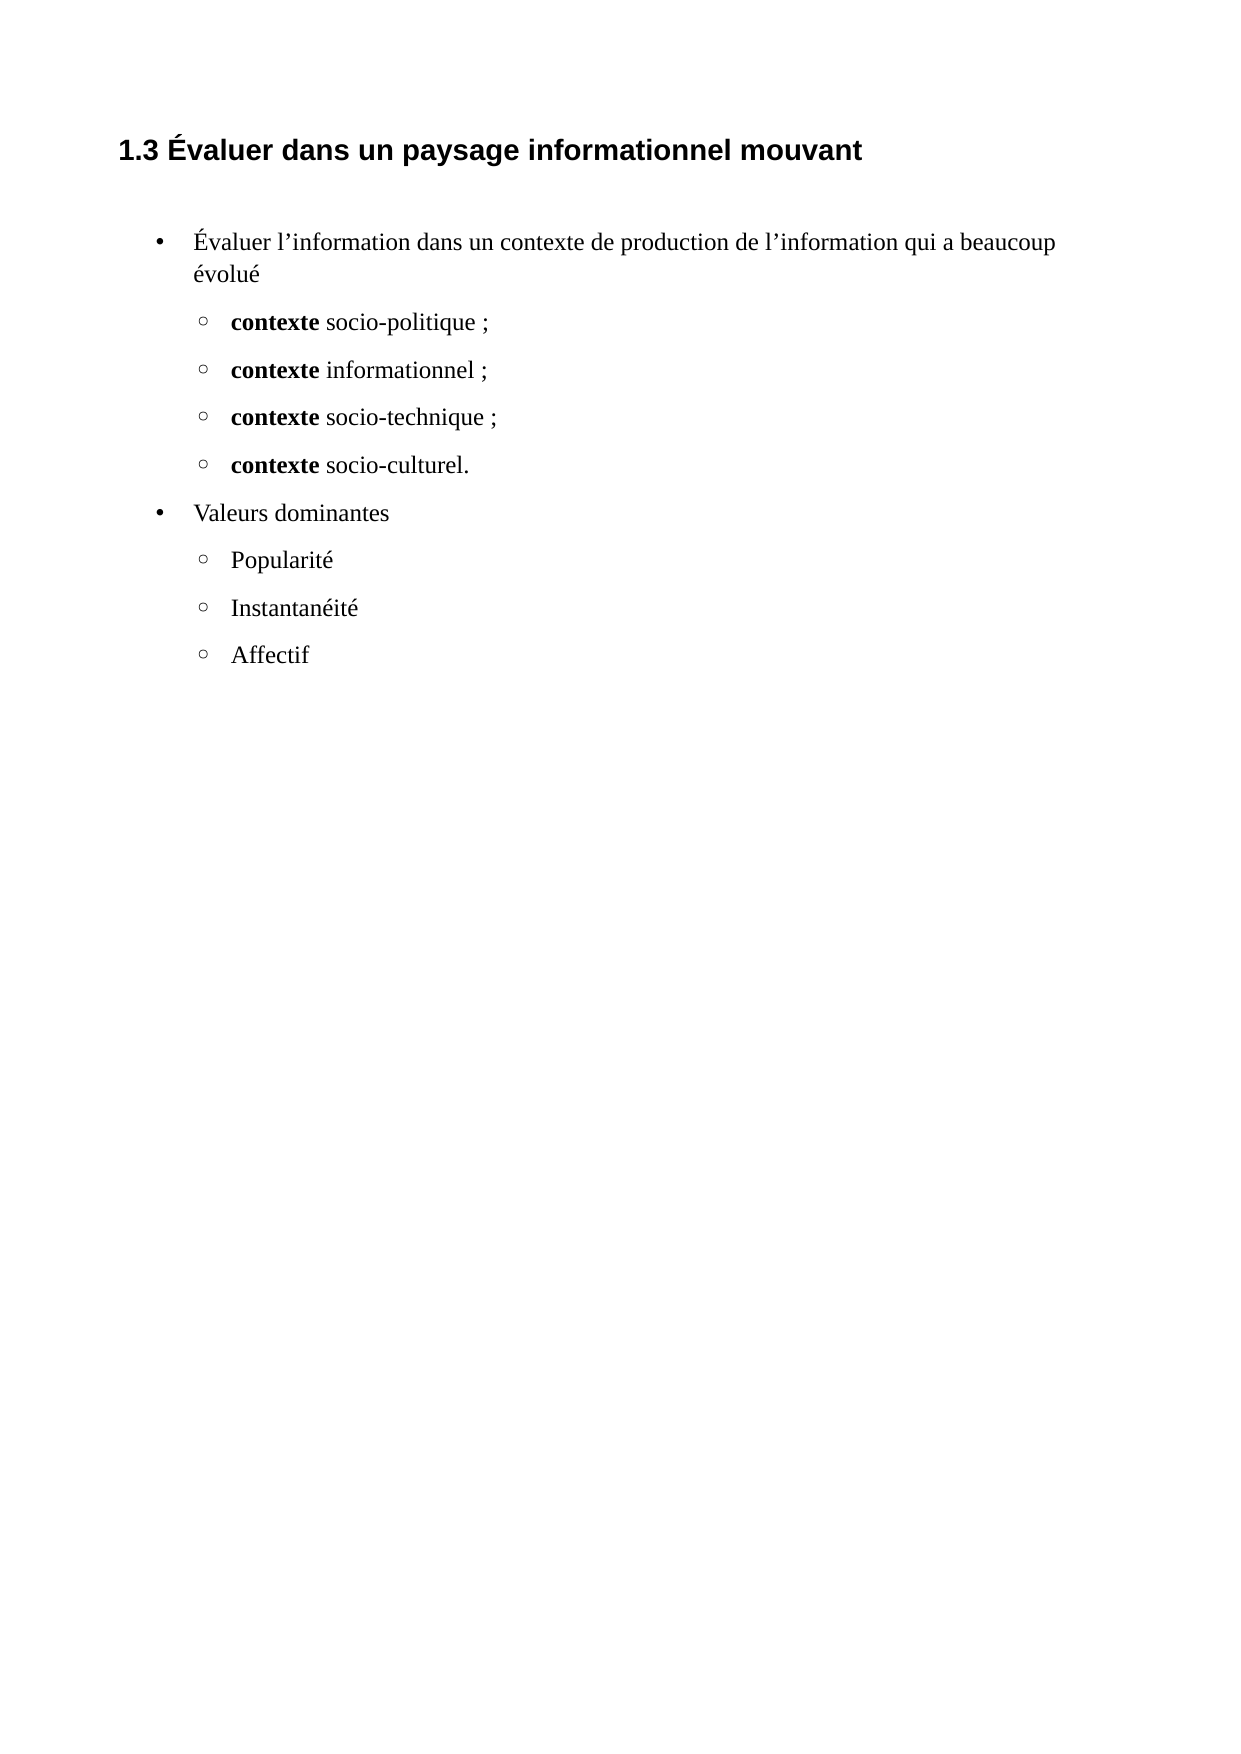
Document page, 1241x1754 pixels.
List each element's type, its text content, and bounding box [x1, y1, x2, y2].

list Évaluer l’information dans un contexte de production de l’information qui a beaucoup évolué [156, 227, 1122, 288]
list Instantanéité [193, 593, 1122, 622]
list contexte socio-culturel. [193, 450, 1122, 479]
list Affectif [193, 640, 1122, 669]
list contexte socio-politique ; [193, 307, 1122, 336]
list Popularité [193, 545, 1122, 574]
list Valeurs dominantes [156, 498, 1122, 526]
list contexte socio-technique ; [193, 402, 1122, 431]
list contexte informationnel ; [193, 355, 1122, 383]
subtitle 1.3 Évaluer dans un paysage informationnel mouvant [118, 133, 1122, 166]
